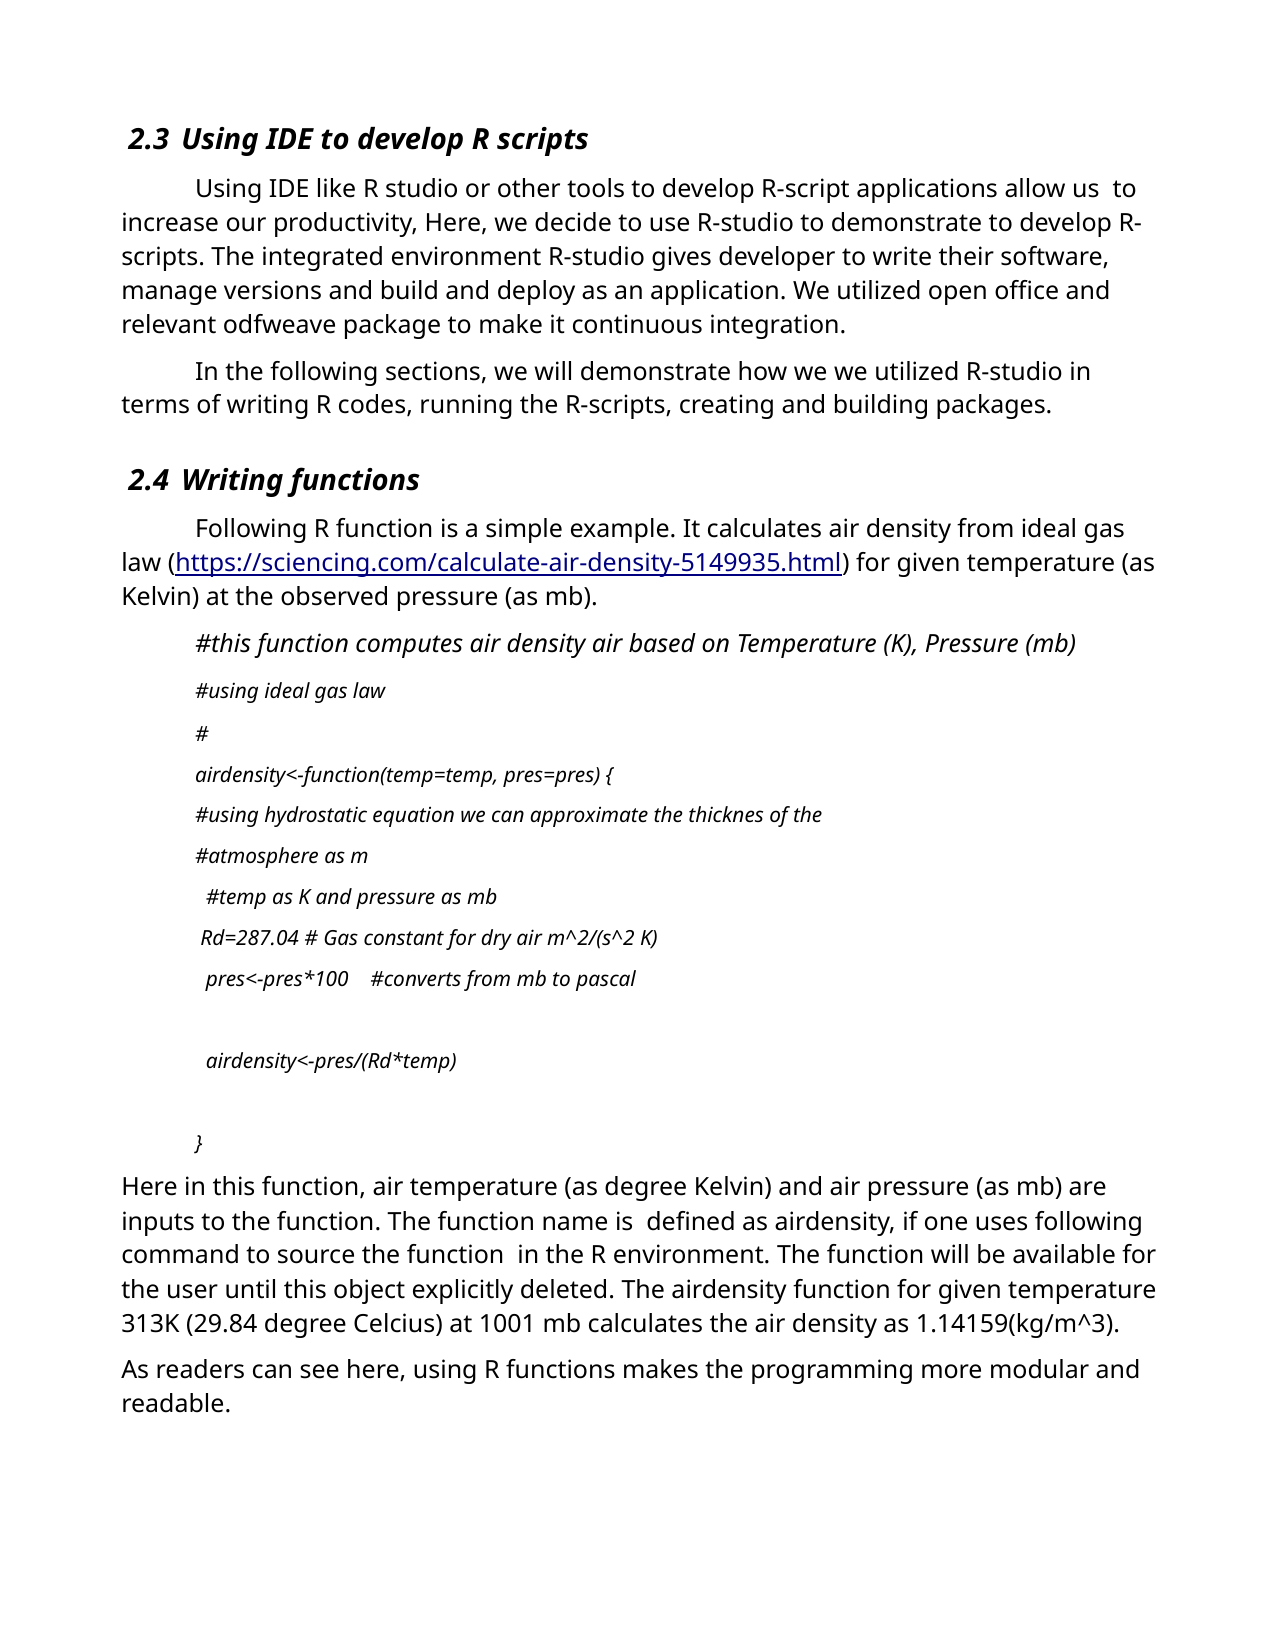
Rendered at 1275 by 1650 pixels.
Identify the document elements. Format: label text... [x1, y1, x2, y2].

text airdensity<-function(temp=temp, pres=pres) { [121, 760, 1158, 788]
text #using ideal gas law [121, 672, 1158, 706]
text Using IDE like R studio or other tools to develop R-script applications allow us to increase our productivity, Here, we decide to use R-studio to demonstrate to develop R-scripts. The integrated environment R-studio gives developer to write their software, manage versions and build and deploy as an application. We utilized open office and relevant odfweave package to make it continuous integration. [121, 170, 1158, 341]
text Following R function is a simple example. It calculates air density from ideal gas law (https://sciencing.com/calculate-air-density-5149935.html) for given temperature (as Kelvin) at the observed pressure (as mb). [121, 511, 1158, 613]
text #using hydrostatic equation we can approximate the thicknes of the [121, 801, 1158, 829]
subtitle Using IDE to develop R scripts [121, 118, 1158, 158]
text #this function computes air density air based on Temperature (K), Pressure (mb) [121, 626, 1158, 660]
text # [121, 719, 1158, 747]
text } [121, 1128, 1158, 1157]
text Rd=287.04 # Gas constant for dry air m^2/(s^2 K) [121, 923, 1158, 952]
subtitle Writing functions [121, 459, 1158, 498]
text #atmosphere as m [121, 842, 1158, 870]
text #temp as K and pressure as mb [121, 882, 1158, 911]
text pres<-pres*100 #converts from mb to pascal [121, 964, 1158, 993]
text In the following sections, we will demonstrate how we we utilized R-studio in terms of writing R codes, running the R-scripts, creating and building packages. [121, 353, 1158, 421]
text airdensity<-pres/(Rd*temp) [121, 1046, 1158, 1075]
text As readers can see here, using R functions makes the programming more modular and readable. [121, 1352, 1158, 1420]
text Here in this function, air temperature (as degree Kelvin) and air pressure (as mb) are inputs to the function. The function name is defined as airdensity, if one uses following command to source the function in the R environment. The function will be available for the user until this object explicitly deleted. The airdensity function for given temperature 313K (29.84 degree Celcius) at 1001 mb calculates the air density as 1.14159(kg/m^3). [121, 1169, 1158, 1339]
